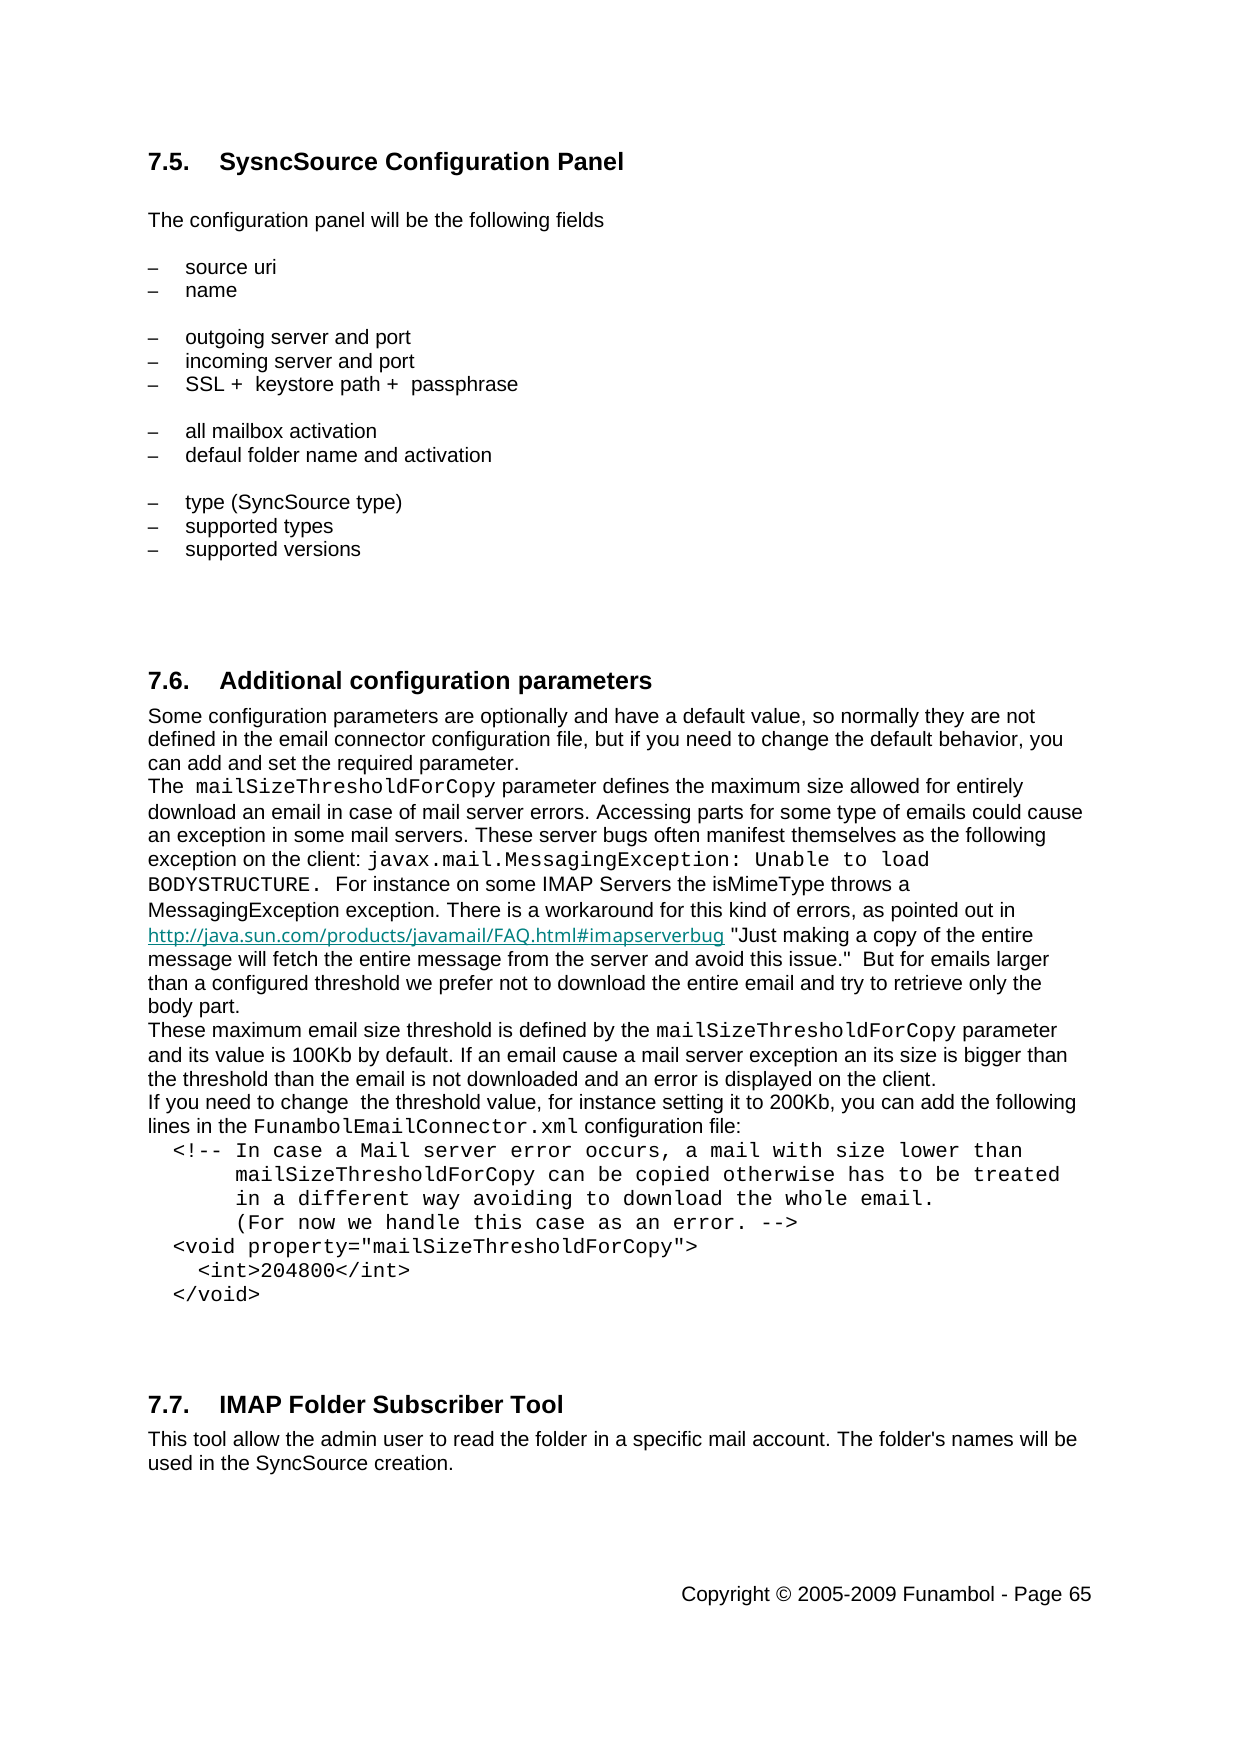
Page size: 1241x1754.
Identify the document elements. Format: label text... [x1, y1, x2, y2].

text The mailSizeThresholdForCopy parameter defines the maximum size allowed for entirely download an email in case of mail server errors. Accessing parts for some type of emails could cause an exception in some mail servers. These server bugs often manifest themselves as the following exception on the client: javax.mail.MessagingException: Unable to load BODYSTRUCTURE. For instance on some IMAP Servers the isMimeType throws a MessagingException exception. There is a workaround for this kind of errors, as pointed out in http://java.sun.com/products/javamail/FAQ.html#imapserverbug "Just making a copy of the entire message will fetch the entire message from the server and avoid this issue." But for emails larger than a configured threshold we prefer not to download the entire email and try to retrieve only the body part. [148, 775, 1093, 1018]
text <void property="mailSizeThresholdForCopy"> [148, 1236, 1093, 1259]
text The configuration panel will be the following fields [148, 208, 1093, 232]
list incoming server and port [148, 349, 1093, 373]
list source uri [148, 255, 1093, 279]
list supported types [148, 514, 1093, 538]
text Some configuration parameters are optionally and have a default value, so normally they are not defined in the email connector configuration file, but if you need to change the default behavior, you can add and set the required parameter. [148, 704, 1093, 775]
list supported versions [148, 538, 1093, 561]
subtitle SysncSource Configuration Panel [148, 148, 1093, 176]
text </void> [148, 1283, 1093, 1307]
list type (SyncSource type) [148, 491, 1093, 514]
list all mailbox activation [148, 420, 1093, 443]
text <int>204800</int> [148, 1259, 1093, 1283]
subtitle Additional configuration parameters [148, 667, 1093, 695]
text This tool allow the admin user to read the folder in a specific mail account. The folder's names will be used in the SyncSource creation. [148, 1427, 1093, 1474]
text mailSizeThresholdForCopy can be copied otherwise has to be treated [148, 1164, 1093, 1188]
list name [148, 279, 1093, 302]
list SSL + keystore path + passphrase [148, 373, 1093, 396]
text If you need to change the threshold value, for instance setting it to 200Kb, you can add the following lines in the FunambolEmailConnector.xml configuration file: [148, 1091, 1093, 1140]
subtitle IMAP Folder Subscriber Tool [148, 1391, 1093, 1418]
text (For now we handle this case as an error. --> [148, 1212, 1093, 1236]
text in a different way avoiding to download the whole email. [148, 1188, 1093, 1212]
text <!-- In case a Mail server error occurs, a mail with size lower than [148, 1140, 1093, 1164]
list defaul folder name and activation [148, 443, 1093, 467]
list outgoing server and port [148, 326, 1093, 349]
text These maximum email size threshold is defined by the mailSizeThresholdForCopy parameter and its value is 100Kb by default. If an email cause a mail server exception an its size is bigger than the threshold than the email is not downloaded and an error is displayed on the client. [148, 1018, 1093, 1091]
